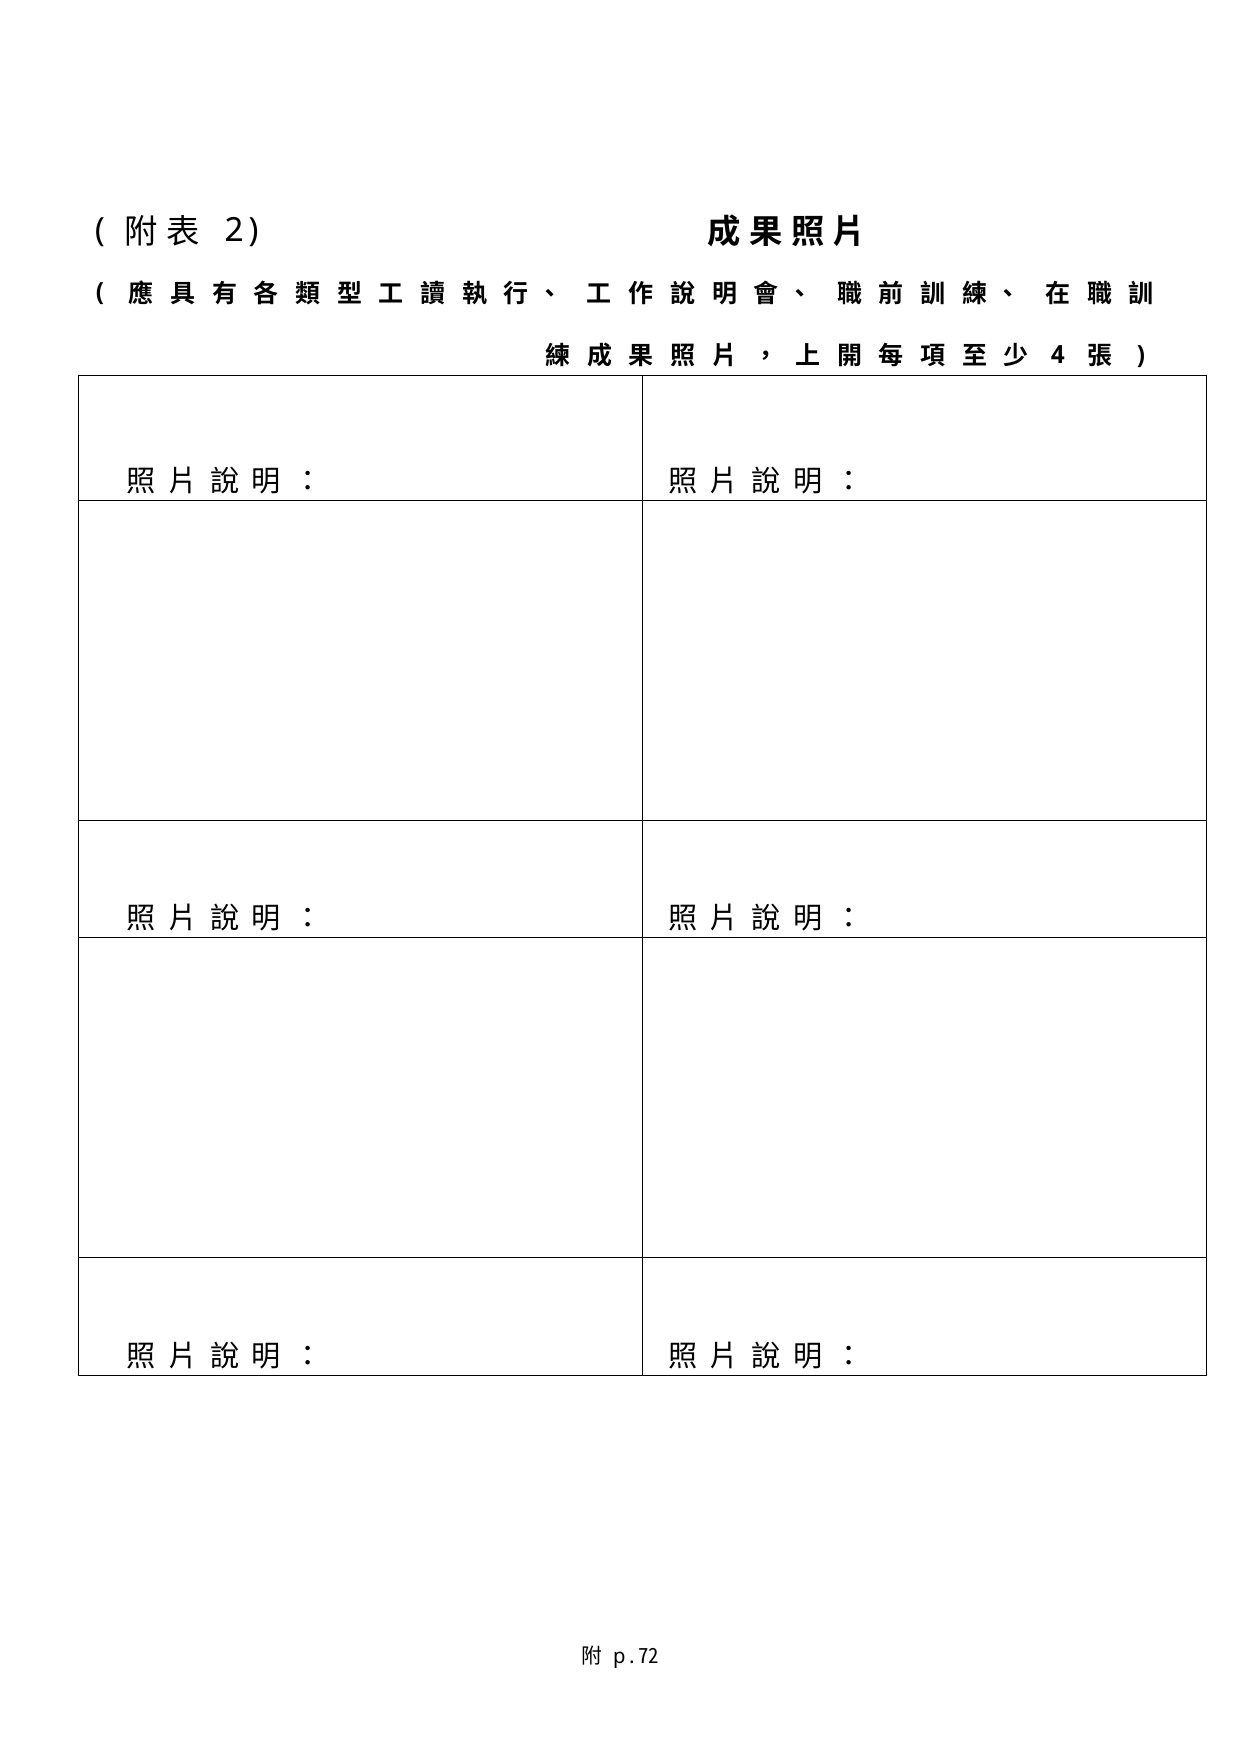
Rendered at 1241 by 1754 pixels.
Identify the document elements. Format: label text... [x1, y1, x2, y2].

table_cell [79, 938, 642, 1257]
table_header 照片說明： [79, 376, 642, 499]
table_cell 照片說明： [643, 821, 1206, 937]
table_header 照片說明： [643, 376, 1206, 499]
table_cell [79, 501, 642, 819]
table_cell 照片說明： [79, 821, 642, 937]
table_cell [643, 501, 1206, 819]
table_cell [643, 938, 1206, 1257]
text (附表2) 成果照片 [78, 187, 1162, 249]
text (應具有各類型工讀執行、工作說明會、職前訓練、在職訓練成果照片，上開每項至少4張) [78, 249, 1162, 374]
table_cell 照片說明： [79, 1258, 642, 1374]
table_cell 照片說明： [643, 1258, 1206, 1374]
